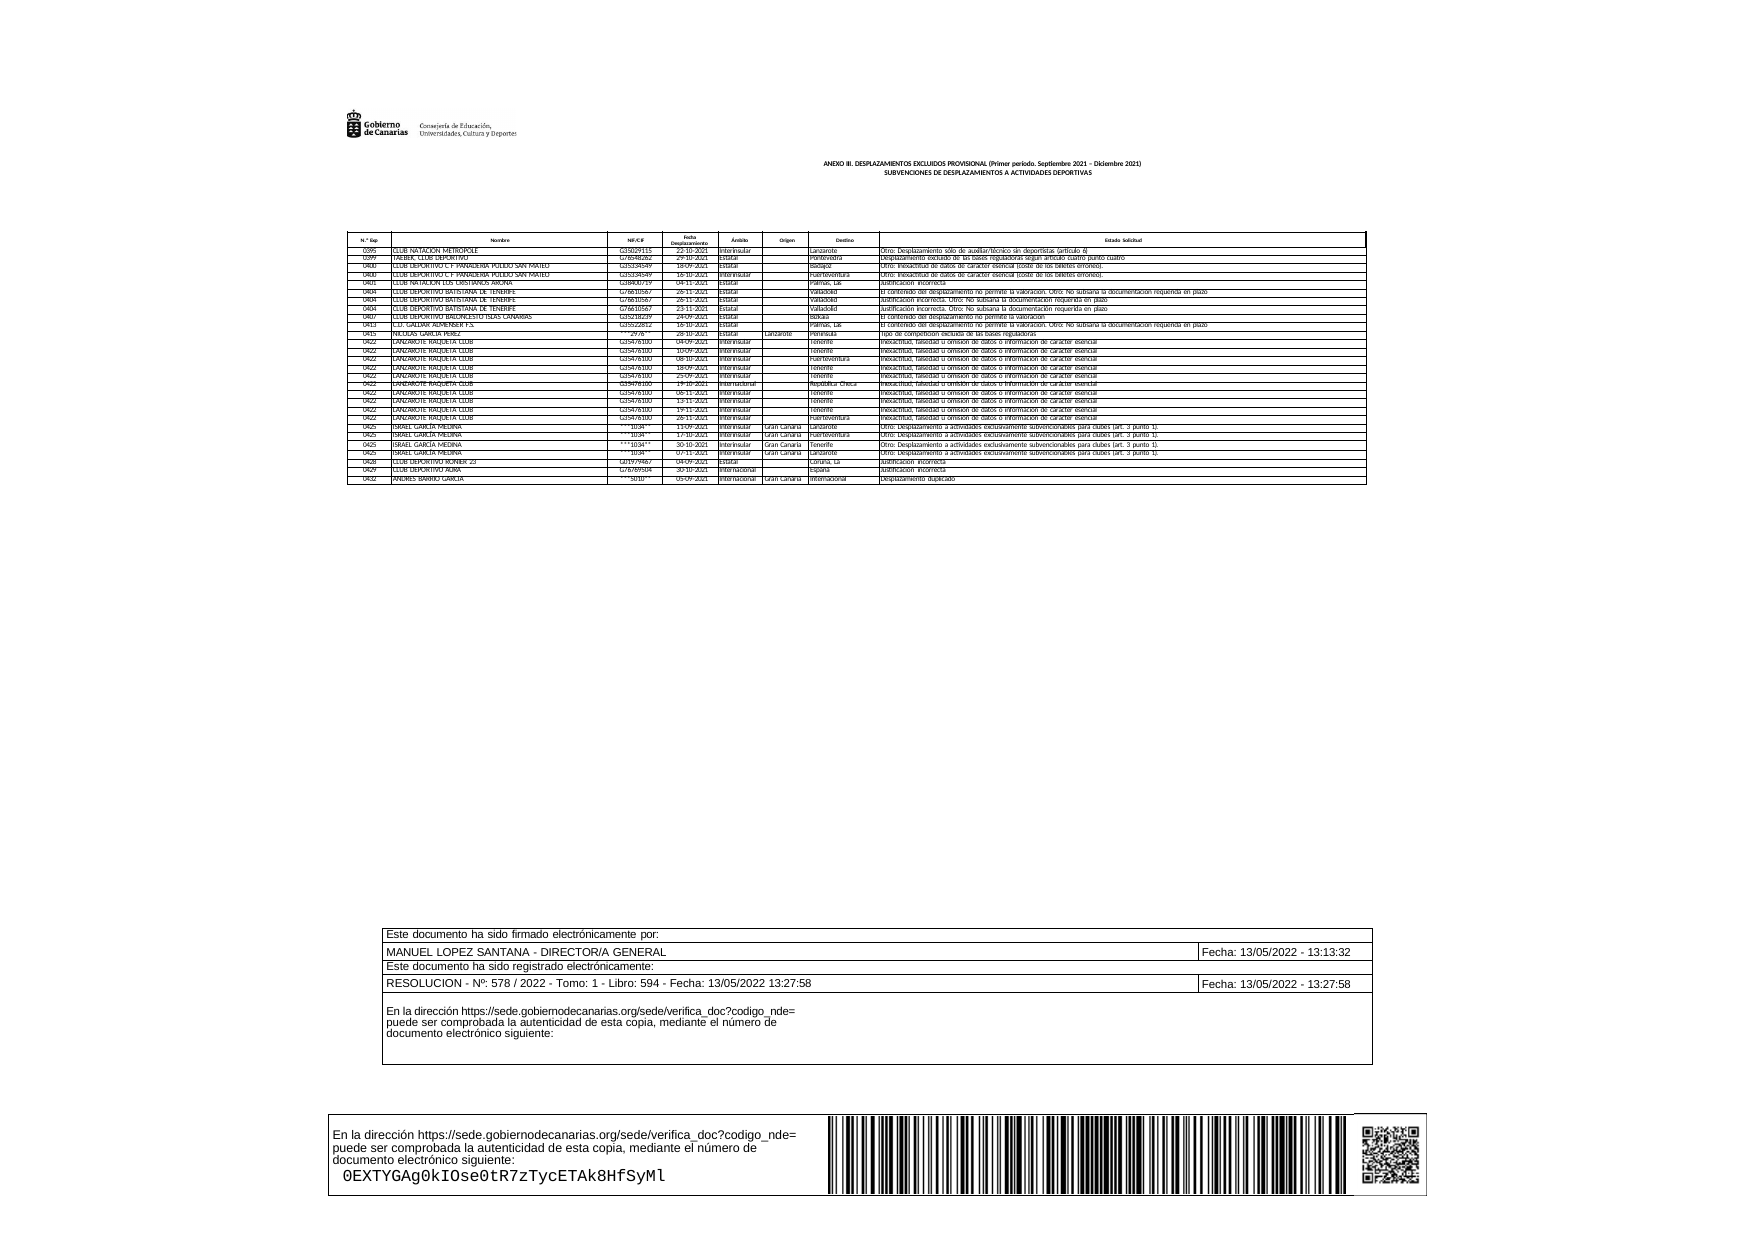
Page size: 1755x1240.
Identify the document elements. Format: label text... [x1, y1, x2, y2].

table_cell CLUB DEPORTIVO C F PANADERIA PULIDO SAN MATEO [392, 273, 607, 280]
table_cell NICOLAS GARCIA PEREZ [392, 332, 607, 339]
table_cell 26-11-2021 [663, 416, 718, 423]
table_cell [763, 256, 808, 263]
table_cell Pontevedra [809, 256, 879, 263]
table_cell LANZAROTE RAQUETA CLUB [392, 416, 607, 423]
table_cell G76769504 [608, 468, 662, 476]
table_cell Estatal [719, 332, 762, 339]
table_cell G35476100 [608, 416, 662, 423]
table_cell CLUB DEPORTIVO BALONCESTO ISLAS CANARIAS [392, 315, 607, 322]
table_cell Otro: Desplazamiento a actividades exclusivamente subvencionables para clubes (art. 3 punto 1). [880, 433, 1366, 440]
table_cell [763, 281, 808, 288]
table_header Ámbito [719, 233, 762, 247]
table_cell Palmas, Las [809, 281, 879, 288]
table_cell LANZAROTE RAQUETA CLUB [392, 383, 607, 390]
table_cell 0401 [348, 281, 391, 288]
table_cell Otro: Desplazamiento a actividades exclusivamente subvencionables para clubes (art. 3 punto 1). [880, 441, 1366, 450]
table_cell En la dirección https://sede.gobiernodecanarias.org/sede/verifica_doc?codigo_nde= puede ser comprobada la autenticidad de esta copia, mediante el número de documento electrónico siguiente: [383, 993, 1372, 1063]
table_cell G35522812 [608, 323, 662, 331]
table_cell 17-10-2021 [663, 433, 718, 440]
table_cell 0422 [348, 399, 391, 407]
table_cell 28-10-2021 [663, 332, 718, 339]
table_cell Inexactitud, falsedad u omisión de datos o información de carácter esencial [880, 416, 1366, 423]
table_cell Otro: Desplazamiento sólo de auxiliar/técnico sin deportistas (artículo 6) [880, 248, 1366, 255]
table_cell Gran Canaria [763, 451, 808, 459]
table_cell 19-10-2021 [663, 383, 718, 390]
table_cell Gran Canaria [763, 477, 808, 484]
table_cell Interinsular [719, 408, 762, 415]
table_cell CLUB NATACION METROPOLE [392, 248, 607, 255]
table_cell Interinsular [719, 416, 762, 423]
table_cell 04-11-2021 [663, 281, 718, 288]
table_cell 16-10-2021 [663, 273, 718, 280]
table_cell Inexactitud, falsedad u omisión de datos o información de carácter esencial [880, 349, 1366, 356]
table_cell 07-11-2021 [663, 451, 718, 459]
table_cell 0422 [348, 374, 391, 381]
table_cell G35476100 [608, 349, 662, 356]
table_cell [763, 248, 808, 255]
table_cell ISRAEL GARCÍA MEDINA [392, 433, 607, 440]
table_cell República Checa [809, 383, 879, 390]
table_cell Justificación incorrecta. Otro: No subsana la documentación requerida en plazo [880, 306, 1366, 314]
table_cell [763, 383, 808, 390]
table_cell C.D. GALDAR ALMENSER F.S. [392, 323, 607, 331]
table_cell 0415 [348, 332, 391, 339]
table_cell LANZAROTE RAQUETA CLUB [392, 366, 607, 373]
table_cell G35476100 [608, 383, 662, 390]
table_cell Tenerife [809, 391, 879, 398]
table_cell Interinsular [719, 340, 762, 348]
table_cell ***2976** [608, 332, 662, 339]
table_cell Estatal [719, 298, 762, 305]
table_cell Gran Canaria [763, 441, 808, 450]
table_cell 0400 [348, 264, 391, 272]
table_cell 19-11-2021 [663, 408, 718, 415]
table_header Nombre [392, 233, 607, 247]
table_cell 0407 [348, 315, 391, 322]
table_cell ***5010** [608, 477, 662, 484]
table_cell 04-09-2021 [663, 340, 718, 348]
table_cell 0422 [348, 366, 391, 373]
table_cell ***1034** [608, 433, 662, 440]
table_cell G35476100 [608, 340, 662, 348]
table_cell 24-09-2021 [663, 315, 718, 322]
table_cell LANZAROTE RAQUETA CLUB [392, 374, 607, 381]
table_cell CLUB DEPORTIVO BATISTANA DE TENERIFE [392, 290, 607, 297]
table_cell 0422 [348, 408, 391, 415]
table_cell Tipo de competición excluida de las bases reguladoras [880, 332, 1366, 339]
table_header Origen [763, 233, 808, 247]
table_cell G35476100 [608, 391, 662, 398]
table_cell Internacional [719, 383, 762, 390]
table_cell 11-09-2021 [663, 425, 718, 432]
table_cell Gran Canaria [763, 433, 808, 440]
table_cell 0404 [348, 290, 391, 297]
table_cell G38400719 [608, 281, 662, 288]
table_cell [763, 366, 808, 373]
table_cell RESOLUCION - Nº: 578 / 2022 - Tomo: 1 - Libro: 594 - Fecha: 13/05/2022 13:27:58 [383, 975, 1198, 992]
table_cell Valladolid [809, 306, 879, 314]
table_cell CLUB DEPORTIVO C F PANADERIA PULIDO SAN MATEO [392, 264, 607, 272]
table_cell 0404 [348, 306, 391, 314]
table_cell Interinsular [719, 248, 762, 255]
table_cell Interinsular [719, 451, 762, 459]
table_cell 0425 [348, 433, 391, 440]
table_cell Lanzarote [809, 248, 879, 255]
table_cell CLUB DEPORTIVO RONIER 23 [392, 460, 607, 467]
table_cell Estatal [719, 256, 762, 263]
table_cell 0422 [348, 357, 391, 364]
table_cell 0425 [348, 451, 391, 459]
table_cell 25-09-2021 [663, 374, 718, 381]
table_cell 05-09-2021 [663, 477, 718, 484]
table_cell 22-10-2021 [663, 248, 718, 255]
table_cell Tenerife [809, 340, 879, 348]
table_header N.º Exp [348, 233, 391, 247]
table_cell [763, 273, 808, 280]
table_header Fecha Desplazamiento [663, 233, 718, 247]
table_cell G35476100 [608, 374, 662, 381]
table_cell MANUEL LOPEZ SANTANA - DIRECTOR/A GENERAL [383, 943, 1198, 960]
table_cell Fuerteventura [809, 357, 879, 364]
table_cell Otro: Desplazamiento a actividades exclusivamente subvencionables para clubes (art. 3 punto 1). [880, 425, 1366, 432]
table_cell Internacional [719, 468, 762, 476]
table_cell ISRAEL GARCÍA MEDINA [392, 441, 607, 450]
table_cell Justificación incorrecta [880, 460, 1366, 467]
table_cell [763, 391, 808, 398]
table_cell 18-09-2021 [663, 366, 718, 373]
table_cell 06-11-2021 [663, 391, 718, 398]
table_cell Bizkaia [809, 315, 879, 322]
table_cell G35476100 [608, 366, 662, 373]
table_cell Justificación incorrecta. Otro: No subsana la documentación requerida en plazo [880, 298, 1366, 305]
table_header Este documento ha sido firmado electrónicamente por: [383, 929, 1372, 942]
table_cell 0395 [348, 248, 391, 255]
table_cell Península [809, 332, 879, 339]
table_cell Gran Canaria [763, 425, 808, 432]
table_header Destino [809, 233, 879, 247]
table_cell 29-10-2021 [663, 256, 718, 263]
table_cell 0422 [348, 391, 391, 398]
table_cell Lanzarote [809, 451, 879, 459]
table_cell 0425 [348, 441, 391, 450]
table_cell 0429 [348, 468, 391, 476]
table_cell G01979467 [608, 460, 662, 467]
table_cell 0399 [348, 256, 391, 263]
table_cell G35334549 [608, 273, 662, 280]
table_cell [763, 298, 808, 305]
table_cell ***1034** [608, 441, 662, 450]
table_cell España [809, 468, 879, 476]
table_cell G76610567 [608, 298, 662, 305]
table_cell El contenido del desplazamiento no permite la valoración. Otro: No subsana la documentación requerida en plazo [880, 323, 1366, 331]
table_cell Estatal [719, 460, 762, 467]
table_cell Estatal [719, 290, 762, 297]
table_cell CLUB DEPORTIVO AURA [392, 468, 607, 476]
table_cell G76610567 [608, 306, 662, 314]
table_cell 0404 [348, 298, 391, 305]
table_cell 0432 [348, 477, 391, 484]
table_cell LANZAROTE RAQUETA CLUB [392, 349, 607, 356]
table_cell ISRAEL GARCÍA MEDINA [392, 425, 607, 432]
table_cell LANZAROTE RAQUETA CLUB [392, 357, 607, 364]
table_cell 0428 [348, 460, 391, 467]
table_header Estado Solicitud [880, 233, 1365, 247]
table_cell 18-09-2021 [663, 264, 718, 272]
table_cell Coruña, La [809, 460, 879, 467]
table_cell 30-10-2021 [663, 468, 718, 476]
table_cell LANZAROTE RAQUETA CLUB [392, 399, 607, 407]
table_cell Interinsular [719, 425, 762, 432]
table_cell Inexactitud, falsedad u omisión de datos o información de carácter esencial [880, 391, 1366, 398]
table_cell [763, 323, 808, 331]
table_cell 0422 [348, 340, 391, 348]
table_cell G35476100 [608, 399, 662, 407]
table_cell [763, 306, 808, 314]
table_cell G35334549 [608, 264, 662, 272]
table_cell Fecha: 13/05/2022 - 13:27:58 [1199, 975, 1372, 992]
table_cell Valladolid [809, 290, 879, 297]
table_cell Fuerteventura [809, 433, 879, 440]
table_cell Internacional [719, 477, 762, 484]
table_cell [763, 357, 808, 364]
table_cell Otro: Inexactitud de datos de carácter esencial (coste de los billetes erróneo). [880, 264, 1366, 272]
table_cell 0422 [348, 416, 391, 423]
table_cell Tenerife [809, 374, 879, 381]
table_cell Interinsular [719, 441, 762, 450]
table_cell 26-11-2021 [663, 290, 718, 297]
table_cell Interinsular [719, 433, 762, 440]
table_cell [763, 468, 808, 476]
table_cell [763, 349, 808, 356]
table_cell Lanzarote [809, 425, 879, 432]
table_cell Fuerteventura [809, 273, 879, 280]
table_cell Desplazamiento excluido de las bases reguladoras según artículo cuatro punto cuatro [880, 256, 1366, 263]
table_cell CLUB DEPORTIVO BATISTANA DE TENERIFE [392, 298, 607, 305]
table_cell Estatal [719, 315, 762, 322]
table_cell Palmas, Las [809, 323, 879, 331]
table_cell 13-11-2021 [663, 399, 718, 407]
table_cell 0413 [348, 323, 391, 331]
table_cell El contenido del desplazamiento no permite la valoración. Otro: No subsana la documentación requerida en plazo [880, 290, 1366, 297]
table_cell Inexactitud, falsedad u omisión de datos o información de carácter esencial [880, 408, 1366, 415]
table_cell Interinsular [719, 349, 762, 356]
table_cell Tenerife [809, 408, 879, 415]
table_cell Fuerteventura [809, 416, 879, 423]
table_cell TAEBEK, CLUB DEPORTIVO [392, 256, 607, 263]
table_cell [763, 399, 808, 407]
table_cell Fecha: 13/05/2022 - 13:13:32 [1199, 943, 1372, 960]
table_cell LANZAROTE RAQUETA CLUB [392, 408, 607, 415]
table_cell Inexactitud, falsedad u omisión de datos o información de carácter esencial [880, 374, 1366, 381]
table_header NIF/CIF [608, 233, 662, 247]
table_cell Lanzarote [763, 332, 808, 339]
table_cell Estatal [719, 323, 762, 331]
table_cell Interinsular [719, 366, 762, 373]
table_cell 26-11-2021 [663, 298, 718, 305]
table_cell 0425 [348, 425, 391, 432]
table_cell Estatal [719, 281, 762, 288]
table_cell Inexactitud, falsedad u omisión de datos o información de carácter esencial [880, 366, 1366, 373]
table_cell Estatal [719, 264, 762, 272]
table_cell 0422 [348, 349, 391, 356]
table_cell LANZAROTE RAQUETA CLUB [392, 340, 607, 348]
table_cell Otro: Inexactitud de datos de carácter esencial (coste de los billetes erróneo). [880, 273, 1366, 280]
table_cell [763, 374, 808, 381]
table_cell Valladolid [809, 298, 879, 305]
table_cell ISRAEL GARCÍA MEDINA [392, 451, 607, 459]
table_cell Interinsular [719, 399, 762, 407]
table_cell Justificación incorrecta [880, 281, 1366, 288]
table_cell Inexactitud, falsedad u omisión de datos o información de carácter esencial [880, 340, 1366, 348]
table_cell Tenerife [809, 399, 879, 407]
table_cell G76610567 [608, 290, 662, 297]
table_cell Interinsular [719, 273, 762, 280]
table_cell G35476100 [608, 408, 662, 415]
table_cell 0400 [348, 273, 391, 280]
table_cell G35218239 [608, 315, 662, 322]
table_cell Interinsular [719, 374, 762, 381]
table_cell [763, 460, 808, 467]
table_cell Internacional [809, 477, 879, 484]
table_cell Estatal [719, 306, 762, 314]
table_cell 08-10-2021 [663, 357, 718, 364]
table_cell Este documento ha sido registrado electrónicamente: [383, 961, 1372, 974]
table_cell G76548262 [608, 256, 662, 263]
table_cell Inexactitud, falsedad u omisión de datos o información de carácter esencial [880, 383, 1366, 390]
table_cell 16-10-2021 [663, 323, 718, 331]
table_cell ***1034** [608, 451, 662, 459]
table_cell ANDRES BARRIO GARCIA [392, 477, 607, 484]
table_cell Badajoz [809, 264, 879, 272]
table_cell 0422 [348, 383, 391, 390]
table_cell [763, 290, 808, 297]
table_cell [763, 340, 808, 348]
table_cell CLUB DEPORTIVO BATISTANA DE TENERIFE [392, 306, 607, 314]
table_cell Tenerife [809, 349, 879, 356]
table_cell Interinsular [719, 357, 762, 364]
table_cell CLUB NATACION LOS CRISTIANOS ARONA [392, 281, 607, 288]
table_cell 04-09-2021 [663, 460, 718, 467]
table_cell 10-09-2021 [663, 349, 718, 356]
table_cell Desplazamiento duplicado [880, 477, 1366, 484]
table_cell Inexactitud, falsedad u omisión de datos o información de carácter esencial [880, 357, 1366, 364]
table_cell Inexactitud, falsedad u omisión de datos o información de carácter esencial [880, 399, 1366, 407]
table_cell 30-10-2021 [663, 441, 718, 450]
table_cell Interinsular [719, 391, 762, 398]
table_cell LANZAROTE RAQUETA CLUB [392, 391, 607, 398]
table_cell Tenerife [809, 441, 879, 450]
table_cell El contenido del desplazamiento no permite la valoración [880, 315, 1366, 322]
table_cell [763, 264, 808, 272]
table_cell 23-11-2021 [663, 306, 718, 314]
table_cell [763, 408, 808, 415]
table_cell [763, 416, 808, 423]
table_cell Tenerife [809, 366, 879, 373]
table_cell Otro: Desplazamiento a actividades exclusivamente subvencionables para clubes (art. 3 punto 1). [880, 451, 1366, 459]
table_cell [763, 315, 808, 322]
table_cell G35029115 [608, 248, 662, 255]
table_cell ***1034** [608, 425, 662, 432]
table_cell G35476100 [608, 357, 662, 364]
table_cell Justificación incorrecta [880, 468, 1366, 476]
